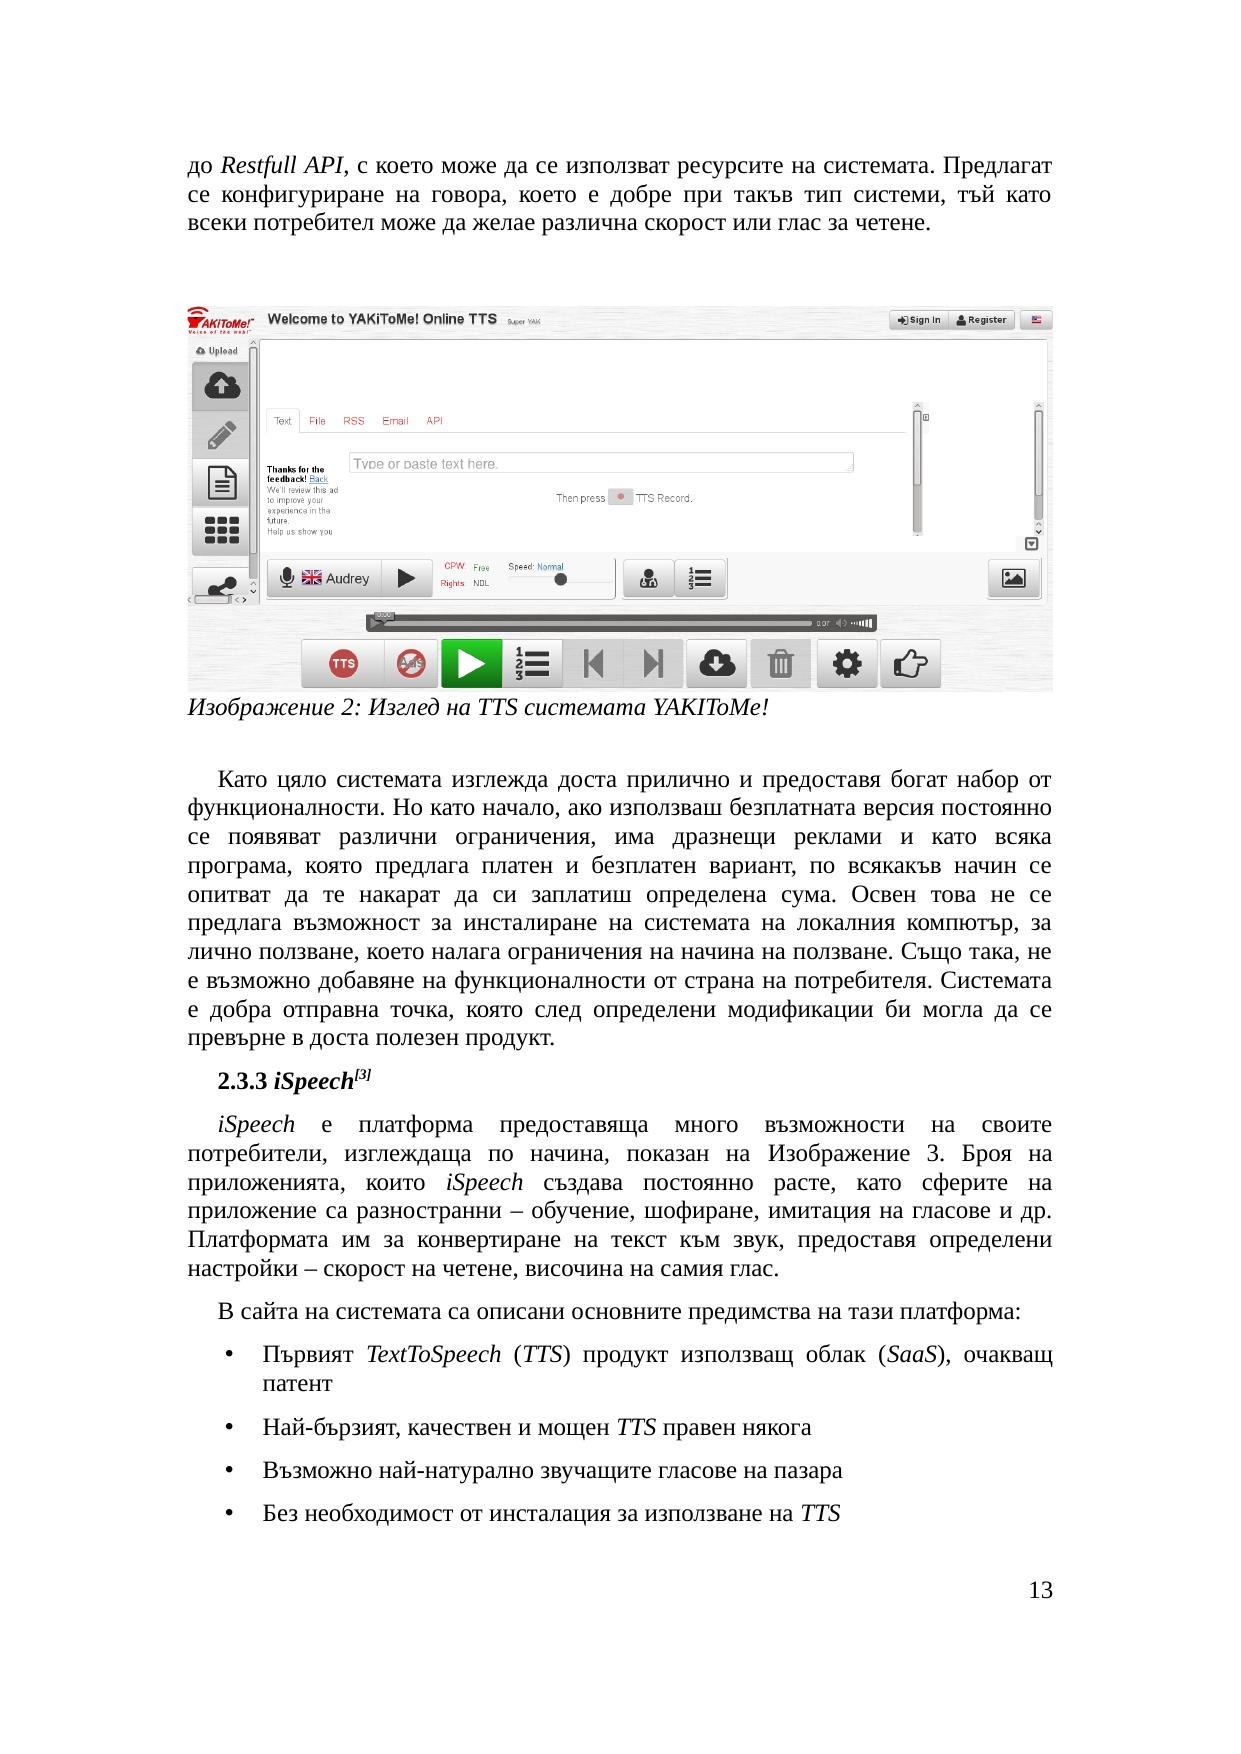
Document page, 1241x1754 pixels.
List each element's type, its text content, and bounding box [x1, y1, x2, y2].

list Без необходимост от инсталация за използване на ТТS [225, 1498, 1053, 1527]
text Изображение 2: Изглед на TTS системата YAKIToMe! [187, 692, 1053, 720]
list Най-бързият, качествен и мощен TTS правен някога [225, 1412, 1053, 1440]
list Първият TextToSpeech (TTS) продукт използващ облак (SaaS), очакващ патент [225, 1339, 1053, 1397]
text iSpeech е платформа предоставяща много възможности на своите потребители, изглеждаща по начина, показан на Изображение 3. Броя на приложенията, които iSpeech създава постоянно расте, като сферите на приложение са разностранни – обучение, шофиране, имитация на гласове и др. Платформата им за конвертиране на текст към звук, предоставя определени настройки – скорост на четене, височина на самия глас. [187, 1109, 1053, 1282]
text Като цяло системата изглежда доста прилично и предоставя богат набор от функционалности. Но като начало, ако използваш безплатната версия постоянно се появяват различни ограничения, има дразнещи реклами и като всяка програма, която предлага платен и безплатен вариант, по всякакъв начин се опитват да те накарат да си заплатиш определена сума. Освен това не се предлага възможност за инсталиране на системата на локалния компютър, за лично ползване, което налага ограничения на начина на ползване. Също така, не е възможно добавяне на функционалности от страна на потребителя. Системата е добра отправна точка, която след определени модификации би могла да се превърне в доста полезен продукт. [187, 764, 1053, 1051]
list Възможно най-натурално звучащите гласове на пазара [225, 1455, 1053, 1484]
text до Restfull API, с което може да се използват ресурсите на системата. Предлагат се конфигуриране на говора, което е добре при такъв тип системи, тъй като всеки потребител може да желае различна скорост или глас за четене. [187, 150, 1053, 236]
text В сайта на системата са описани основните предимства на тази платформа: [187, 1296, 1053, 1325]
text 2.3.3 iSpeech[3] [187, 1066, 1053, 1094]
picture [187, 306, 1053, 692]
